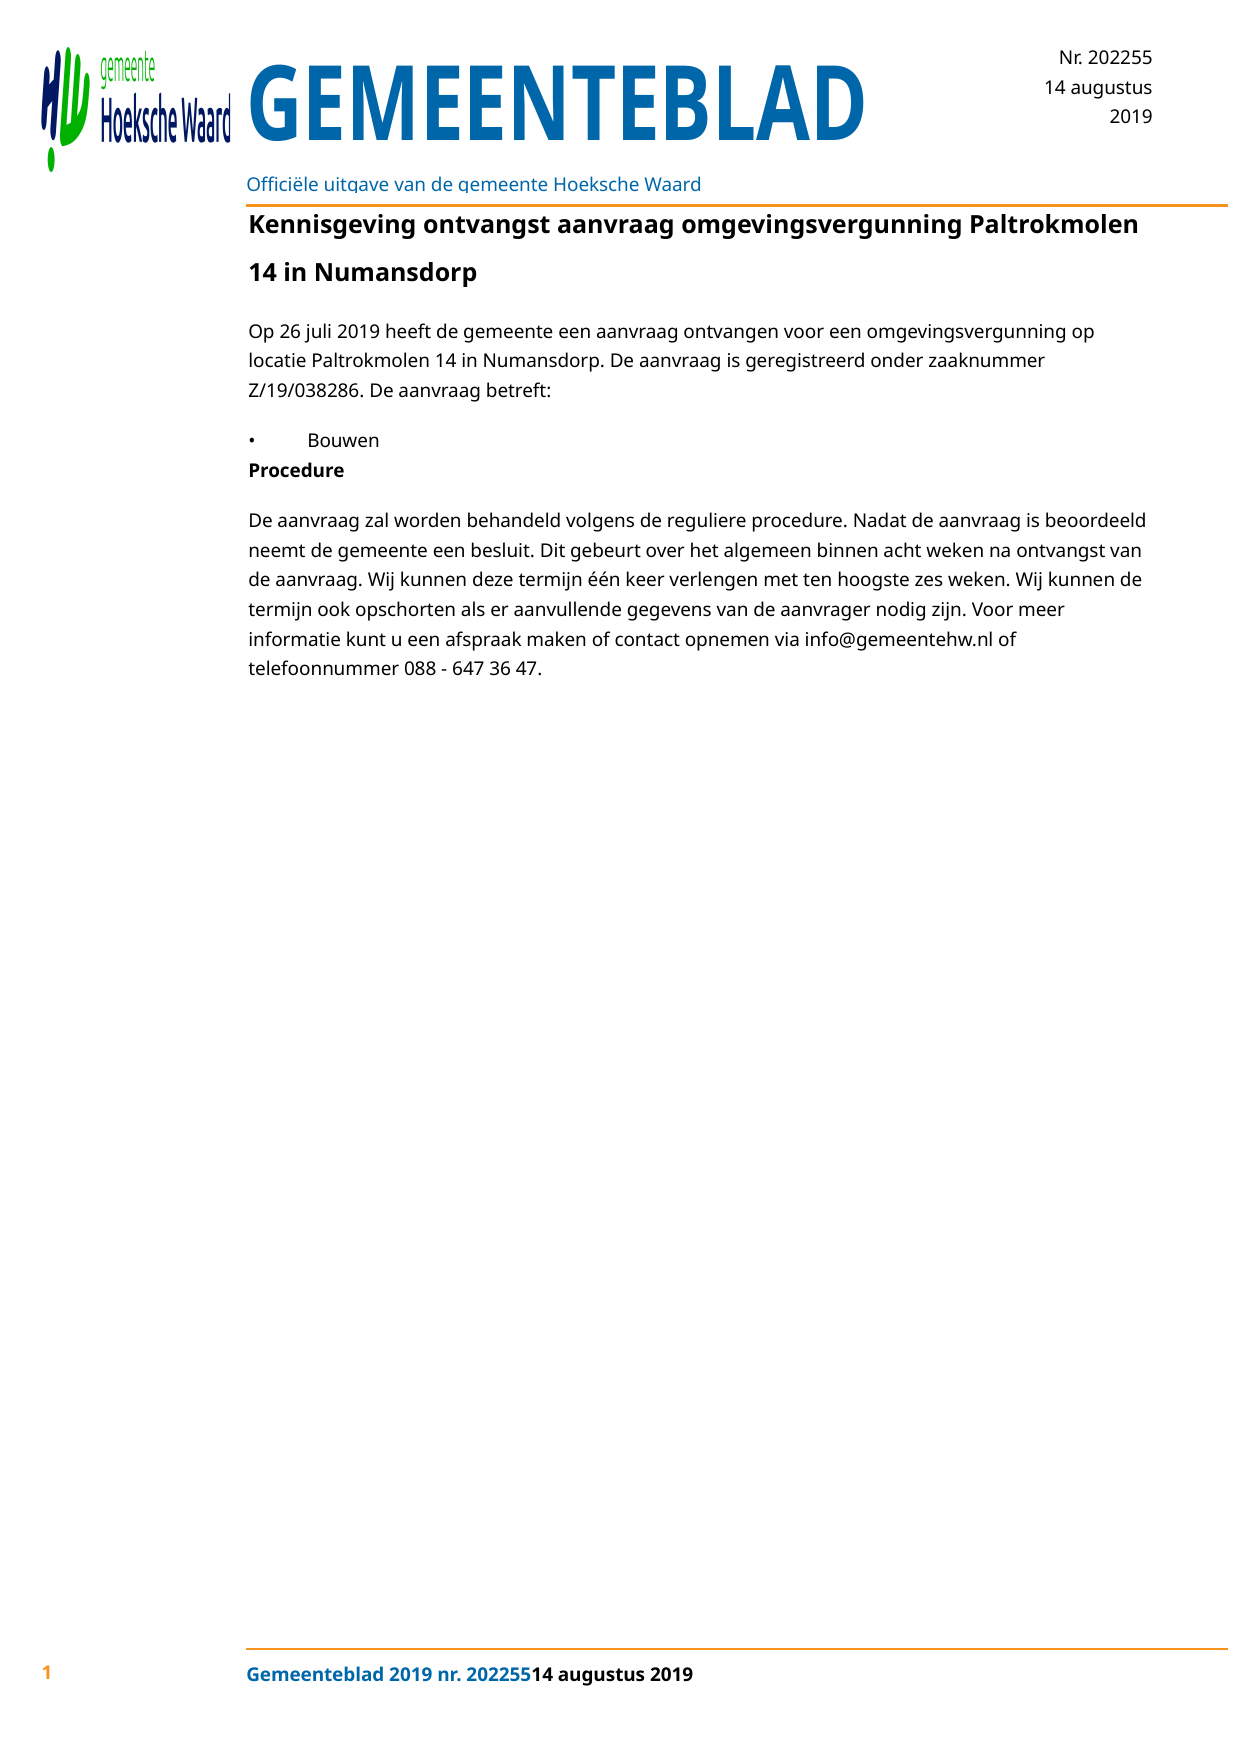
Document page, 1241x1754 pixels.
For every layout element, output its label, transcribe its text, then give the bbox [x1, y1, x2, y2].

text Op 26 juli 2019 heeft de gemeente een aanvraag ontvangen voor een omgevingsvergunning op locatie Paltrokmolen 14 in Numansdorp. De aanvraag is geregistreerd onder zaaknummer Z/19/038286. De aanvraag betreft: [248, 318, 1152, 403]
list Bouwen [248, 427, 1152, 453]
picture [41, 47, 231, 172]
text De aanvraag zal worden behandeld volgens de reguliere procedure. Nadat de aanvraag is beoordeeld neemt de gemeente een besluit. Dit gebeurt over het algemeen binnen acht weken na ontvangst van de aanvraag. Wij kunnen deze termijn één keer verlengen met ten hoogste zes weken. Wij kunnen de termijn ook opschorten als er aanvullende gegevens van de aanvrager nodig zijn. Voor meer informatie kunt u een afspraak maken of contact opnemen via info@gemeentehw.nl of telefoonnummer 088 - 647 36 47. [248, 507, 1152, 681]
text Procedure [248, 457, 1152, 483]
text Kennisgeving ontvangst aanvraag omgevingsvergunning Paltrokmolen 14 in Numansdorp [248, 207, 1152, 288]
